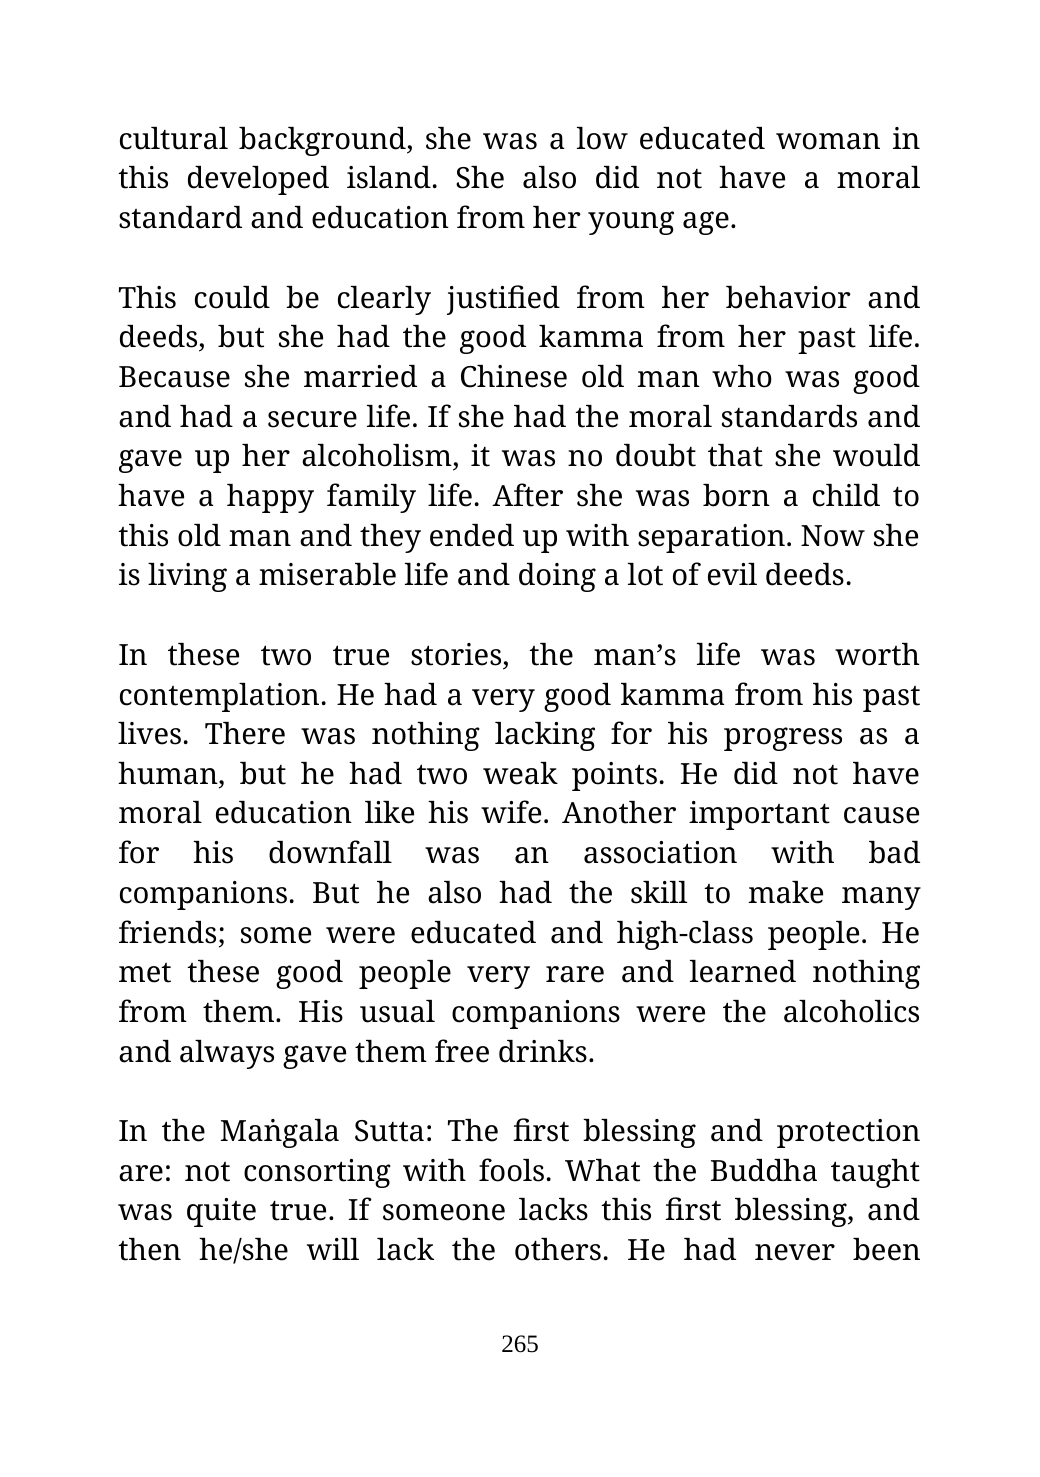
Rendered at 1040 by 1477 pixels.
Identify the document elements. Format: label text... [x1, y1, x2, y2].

text cultural background, she was a low educated woman in this developed island. She also did not have a moral standard and education from her young age. This could be clearly justified from her behavior and deeds, but she had the good kamma from her past life. Because she married a Chinese old man who was good and had a secure life. If she had the moral standards and gave up her alcoholism, it was no doubt that she would have a happy family life. After she was born a child to this old man and they ended up with separation. Now she is living a miserable life and doing a lot of evil deeds. In these two true stories, the man’s life was worth contemplation. He had a very good kamma from his past lives. There was nothing lacking for his progress as a human, but he had two weak points. He did not have moral education like his wife. Another important cause for his downfall was an association with bad companions. But he also had the skill to make many friends; some were educated and high-class people. He met these good people very rare and learned nothing from them. His usual companions were the alcoholics and always gave them free drinks. In the Maṅgala Sutta: The first blessing and protection are: not consorting with fools. What the Buddha taught was quite true. If someone lacks this first blessing, and then he/she will lack the others. He had never been [118, 118, 922, 1269]
